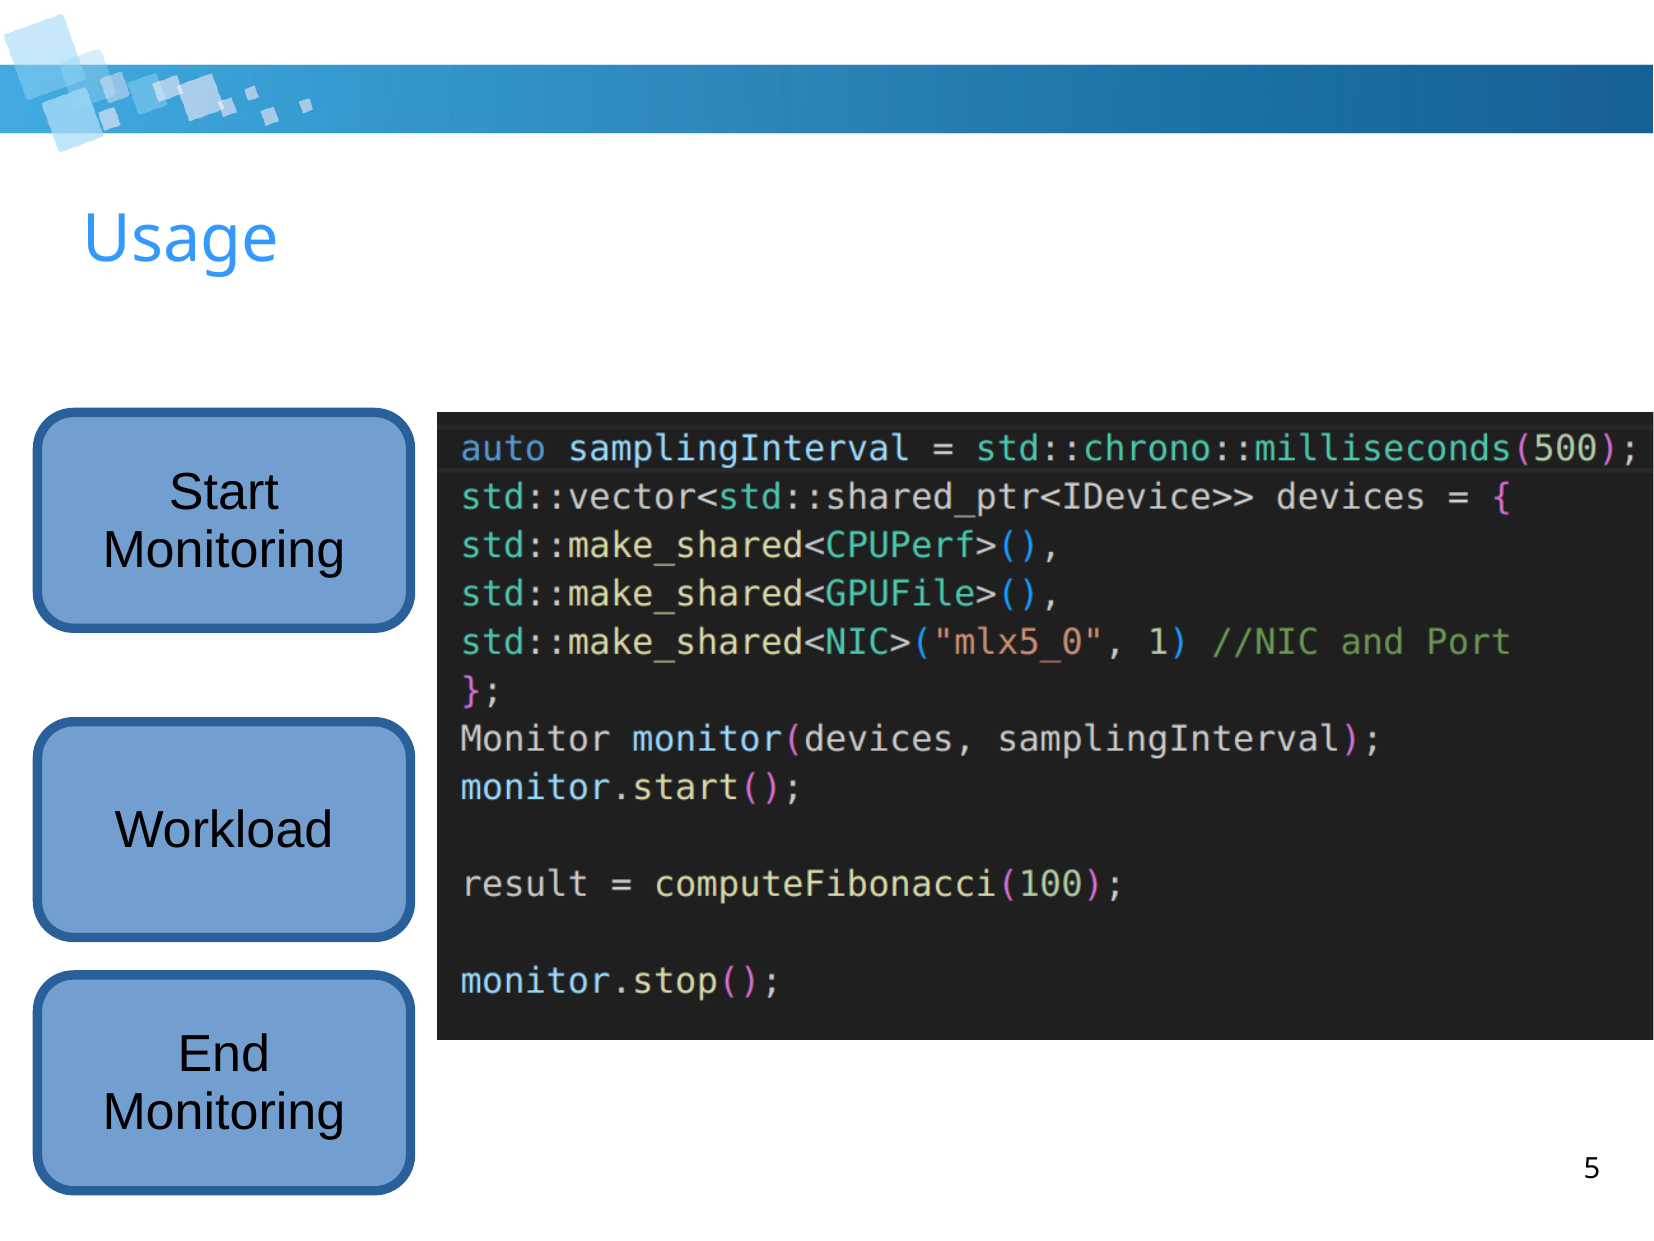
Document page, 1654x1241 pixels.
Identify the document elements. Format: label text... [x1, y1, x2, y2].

title Usage [82, 132, 1571, 340]
text_box End Monitoring [37, 974, 411, 1191]
text_box Start Monitoring [37, 412, 411, 629]
picture [0, 0, 1654, 1238]
text_box Workload [37, 721, 411, 938]
